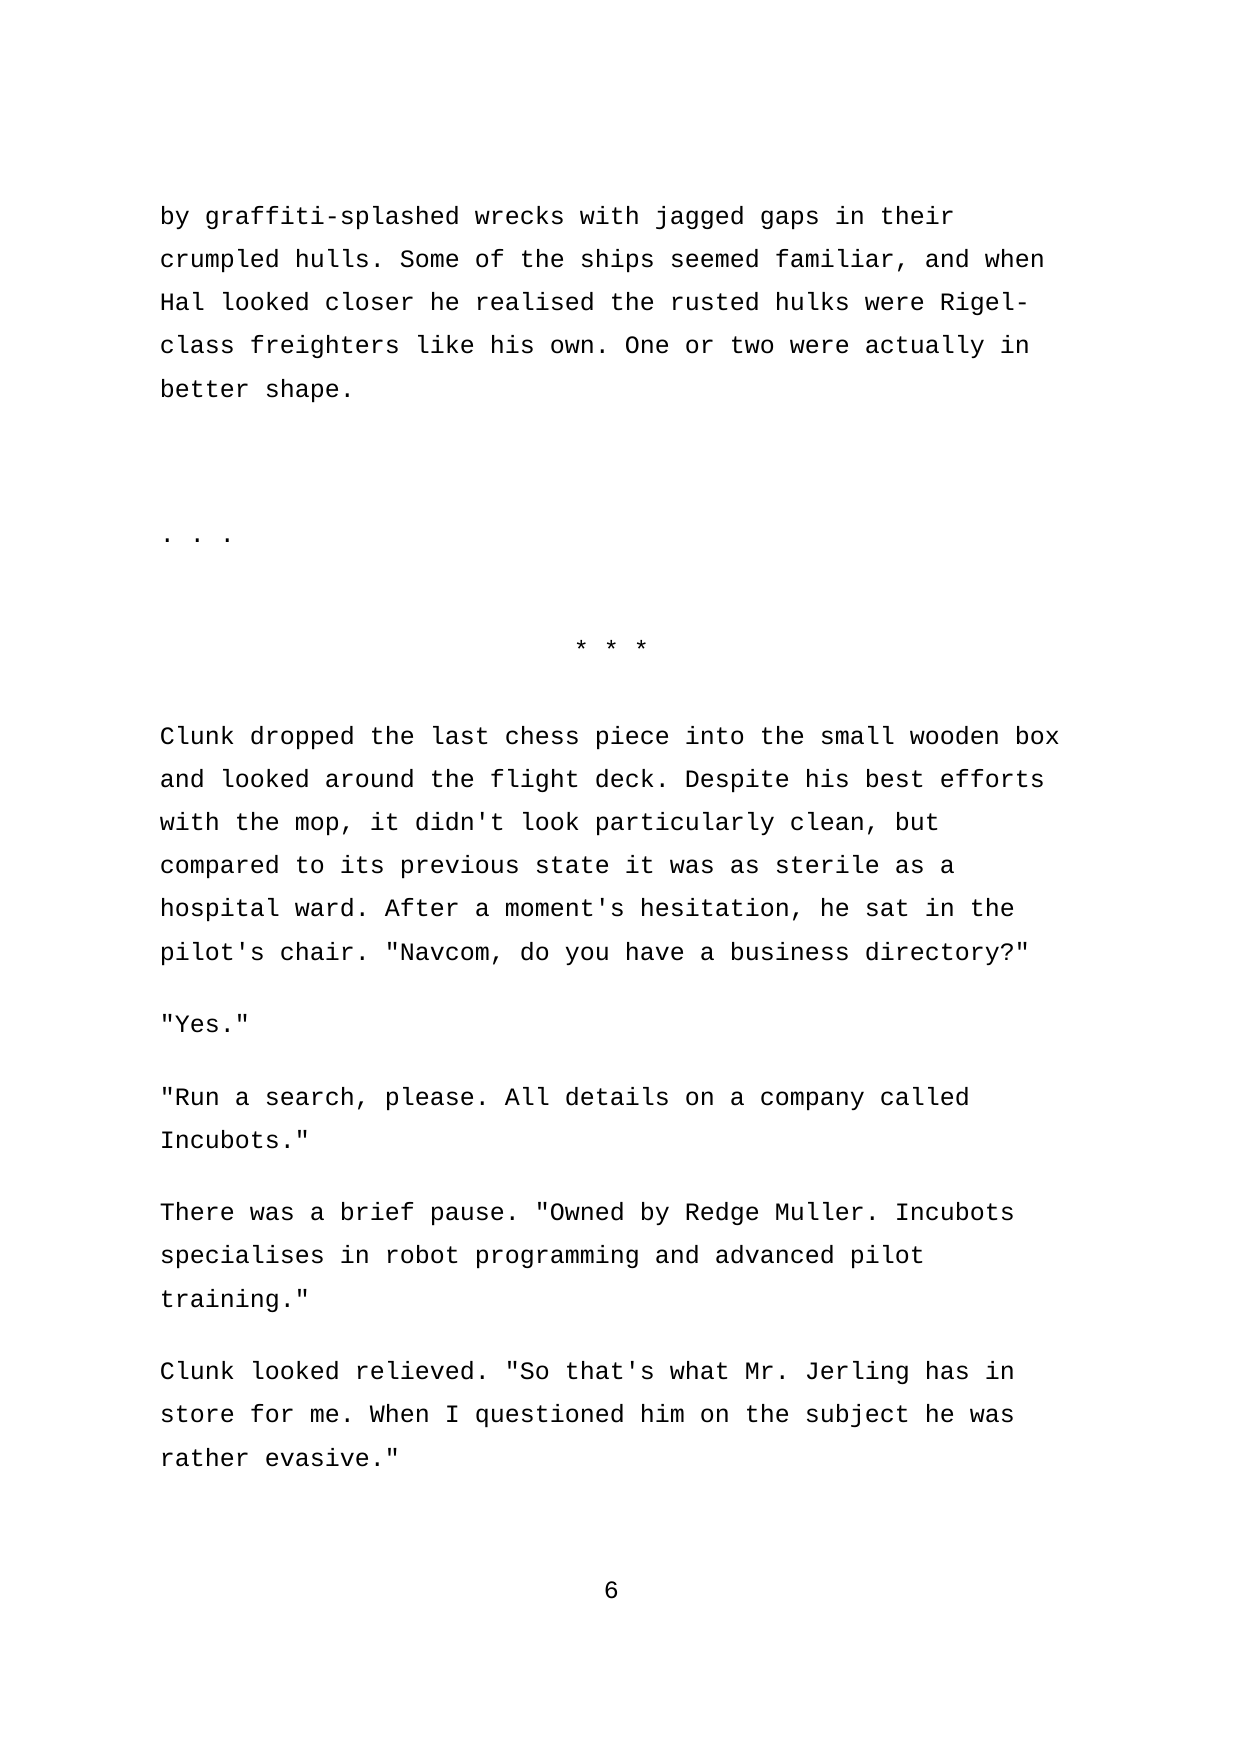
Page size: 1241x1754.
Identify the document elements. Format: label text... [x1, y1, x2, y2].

text "Run a search, please. All details on a company called Incubots." [159, 1069, 1063, 1156]
text There was a brief pause. "Owned by Redge Muller. Incubots specialises in robot programming and advanced pilot training." [159, 1185, 1063, 1314]
text Clunk looked relieved. "So that's what Mr. Jerling has in store for me. When I questioned him on the subject he was rather evasive." [159, 1344, 1063, 1473]
subtitle * * * [159, 622, 1063, 666]
text . . . [159, 507, 1063, 550]
text Clunk dropped the last chess piece into the small wooden box and looked around the flight deck. Despite his best efforts with the mop, it didn't look particularly clean, but compared to its previous state it was as sterile as a hospital ward. After a moment's hesitation, he sat in the pilot's chair. "Navcom, do you have a business directory?" [159, 709, 1063, 967]
text "Yes." [159, 997, 1063, 1040]
text by graffiti-splashed wrecks with jagged gaps in their crumpled hulls. Some of the ships seemed familiar, and when Hal looked closer he realised the rusted hulks were Rigel-class freighters like his own. One or two were actually in better shape. [159, 189, 1063, 404]
